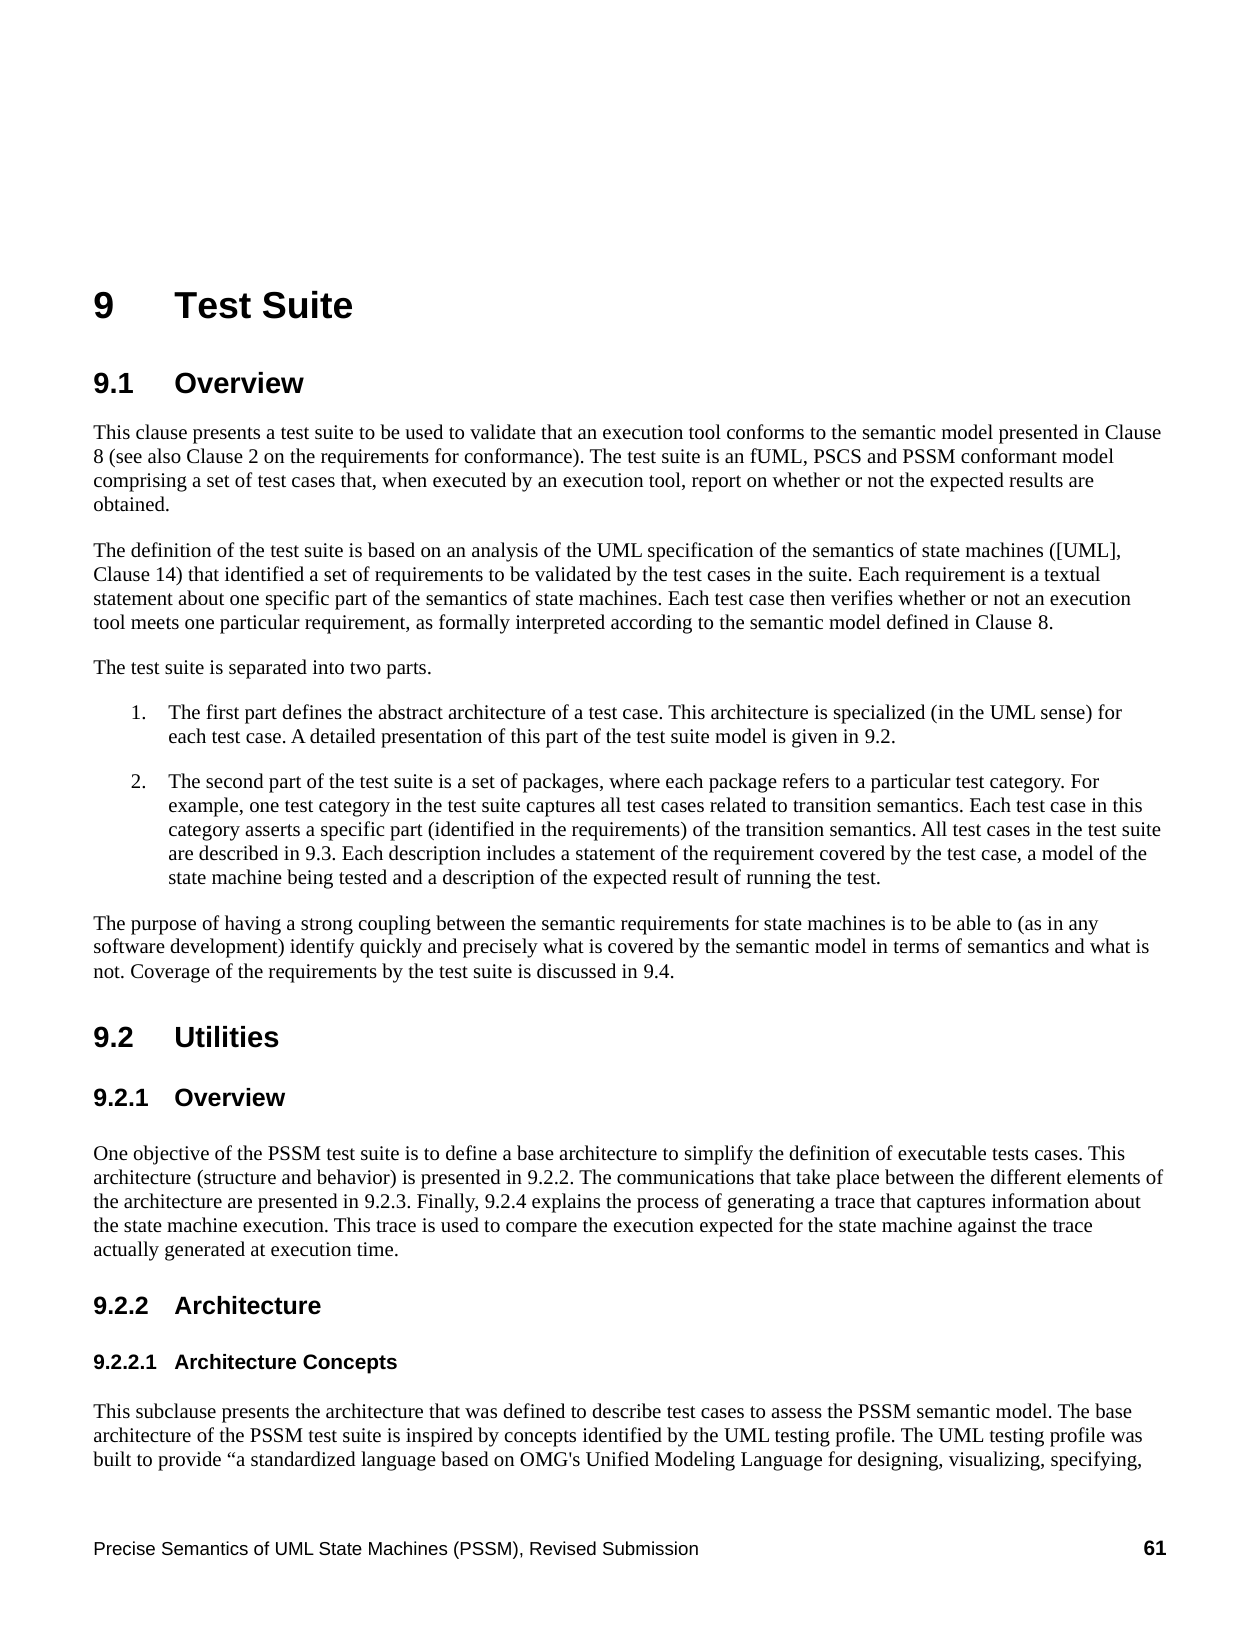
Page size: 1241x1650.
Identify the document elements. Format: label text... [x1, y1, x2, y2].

text The definition of the test suite is based on an analysis of the UML specification of the semantics of state machines ([UML], Clause 14) that identified a set of requirements to be validated by the test cases in the suite. Each requirement is a textual statement about one specific part of the semantics of state machines. Each test case then verifies whether or not an execution tool meets one particular requirement, as formally interpreted according to the semantic model defined in Clause 8. [93, 537, 1164, 634]
text The purpose of having a strong coupling between the semantic requirements for state machines is to be able to (as in any software development) identify quickly and precisely what is covered by the semantic model in terms of semantics and what is not. Coverage of the requirements by the test suite is discussed in 9.4. [93, 910, 1164, 983]
text This subclause presents the architecture that was defined to describe test cases to assess the PSSM semantic model. The base architecture of the PSSM test suite is inspired by concepts identified by the UML testing profile. The UML testing profile was built to provide “a standardized language based on OMG's Unified Modeling Language for designing, visualizing, specifying, [93, 1399, 1164, 1471]
subtitle Architecture [93, 1290, 1164, 1319]
subtitle Utilities [93, 1018, 1164, 1053]
subtitle Architecture Concepts [93, 1349, 1164, 1374]
text One objective of the PSSM test suite is to define a base architecture to simplify the definition of executable tests cases. This architecture (structure and behavior) is presented in 9.2.2. The communications that take place between the different elements of the architecture are presented in 9.2.3. Finally, 9.2.4 explains the process of generating a trace that captures information about the state machine execution. This trace is used to compare the execution expected for the state machine against the trace actually generated at execution time. [93, 1141, 1164, 1261]
subtitle Overview [93, 364, 1164, 399]
text The test suite is separated into two parts. [93, 655, 1164, 679]
subtitle Test Suite [93, 283, 1164, 326]
subtitle Overview [93, 1083, 1164, 1112]
list The second part of the test suite is a set of packages, where each package refers to a particular test category. For example, one test category in the test suite captures all test cases related to transition semantics. Each test case in this category asserts a specific part (identified in the requirements) of the transition semantics. All test cases in the test suite are described in 9.3. Each description includes a statement of the requirement covered by the test case, a model of the state machine being tested and a description of the expected result of running the test. [131, 769, 1164, 889]
text This clause presents a test suite to be used to validate that an execution tool conforms to the semantic model presented in Clause 8 (see also Clause 2 on the requirements for conformance). The test suite is an fUML, PSCS and PSSM conformant model comprising a set of test cases that, when executed by an execution tool, report on whether or not the expected results are obtained. [93, 420, 1164, 516]
list The first part defines the abstract architecture of a test case. This architecture is specialized (in the UML sense) for each test case. A detailed presentation of this part of the test suite model is given in 9.2. [131, 700, 1164, 748]
